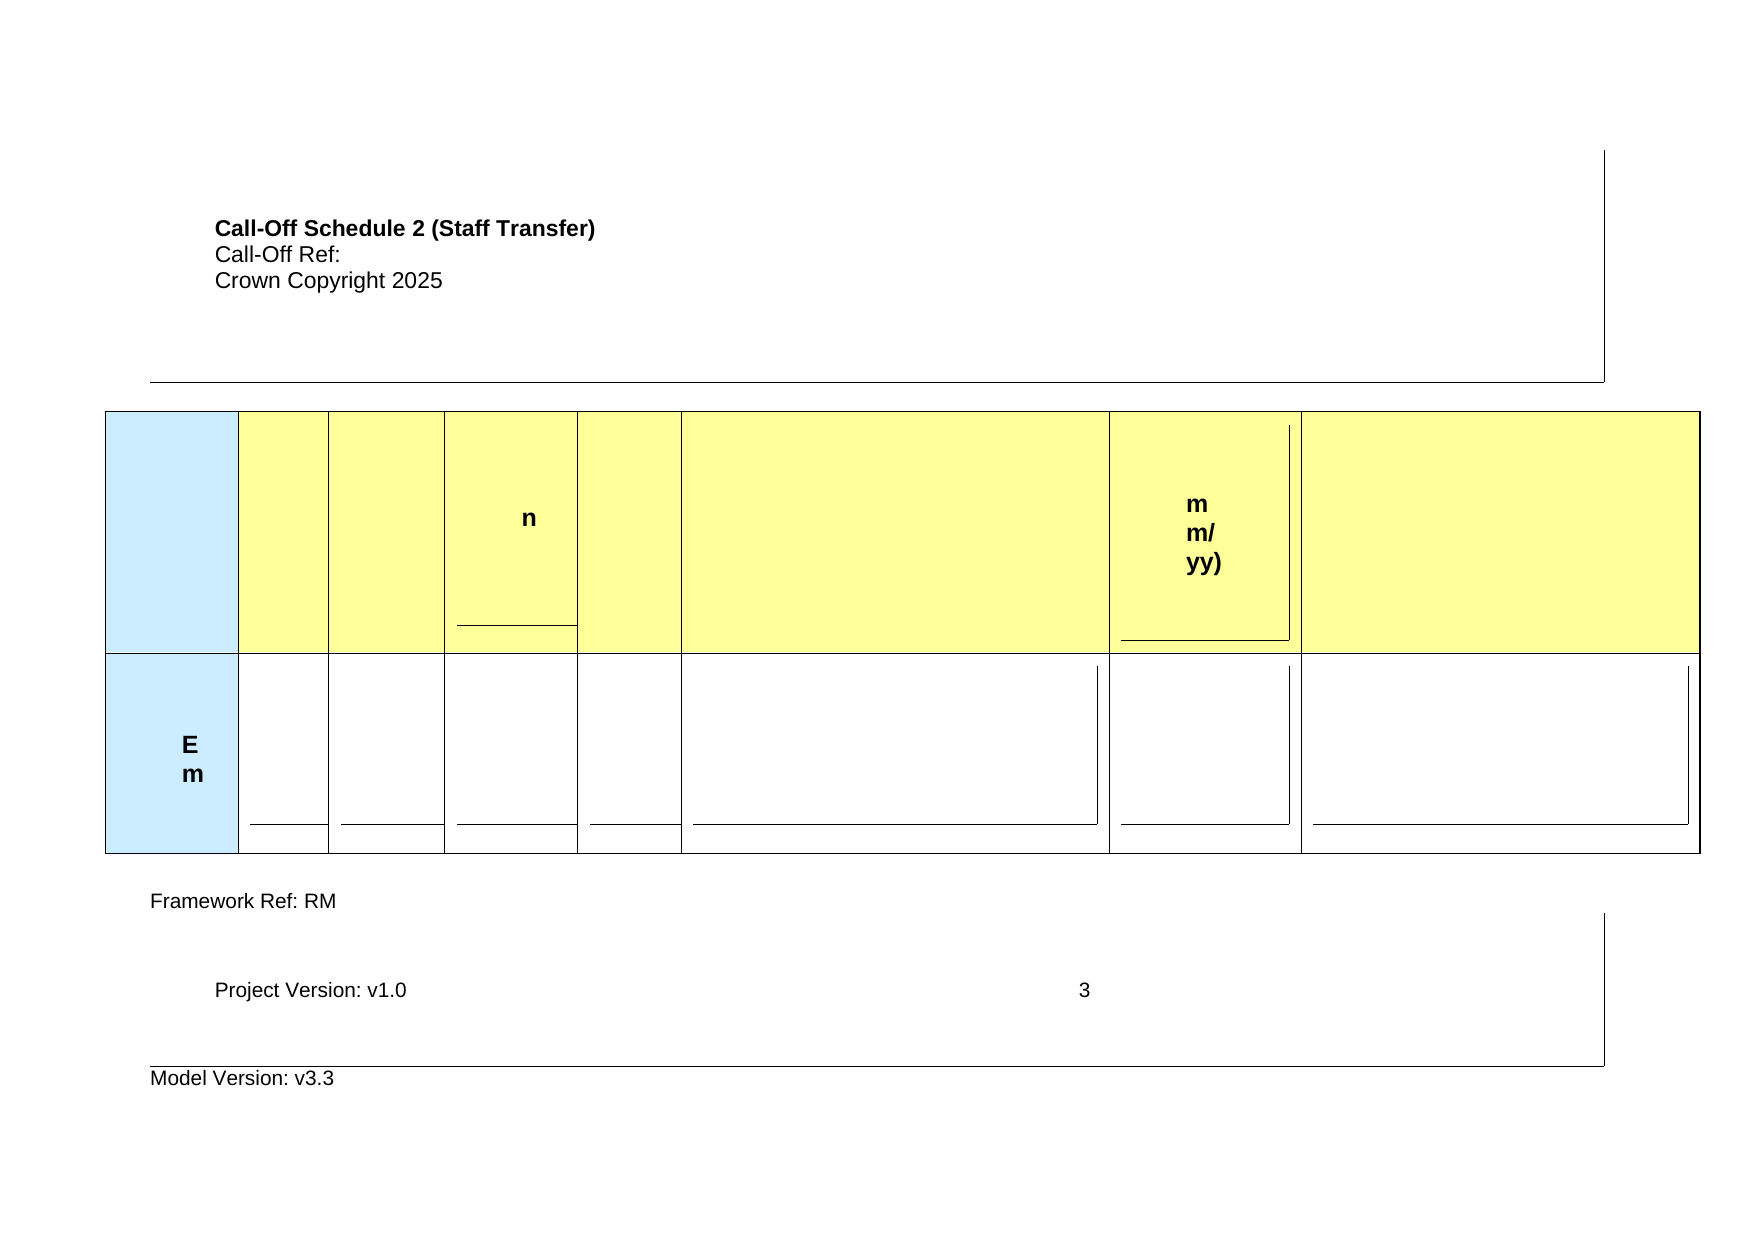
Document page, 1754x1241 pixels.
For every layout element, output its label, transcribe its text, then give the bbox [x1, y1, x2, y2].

table_cell [329, 412, 444, 652]
table_cell Em [106, 654, 238, 853]
table_cell [106, 412, 238, 652]
table_cell [682, 412, 1109, 652]
table_cell [1302, 412, 1699, 652]
table_cell [682, 654, 1109, 853]
table_cell [239, 654, 328, 853]
table_cell [239, 412, 328, 652]
table_cell [445, 654, 577, 853]
table_cell n [445, 412, 577, 652]
table_cell [578, 412, 681, 652]
table_cell [1302, 654, 1699, 853]
table_cell [1110, 654, 1301, 853]
table_cell [578, 654, 681, 853]
table_cell [329, 654, 444, 853]
table_cell mm/yy) [1110, 412, 1301, 652]
